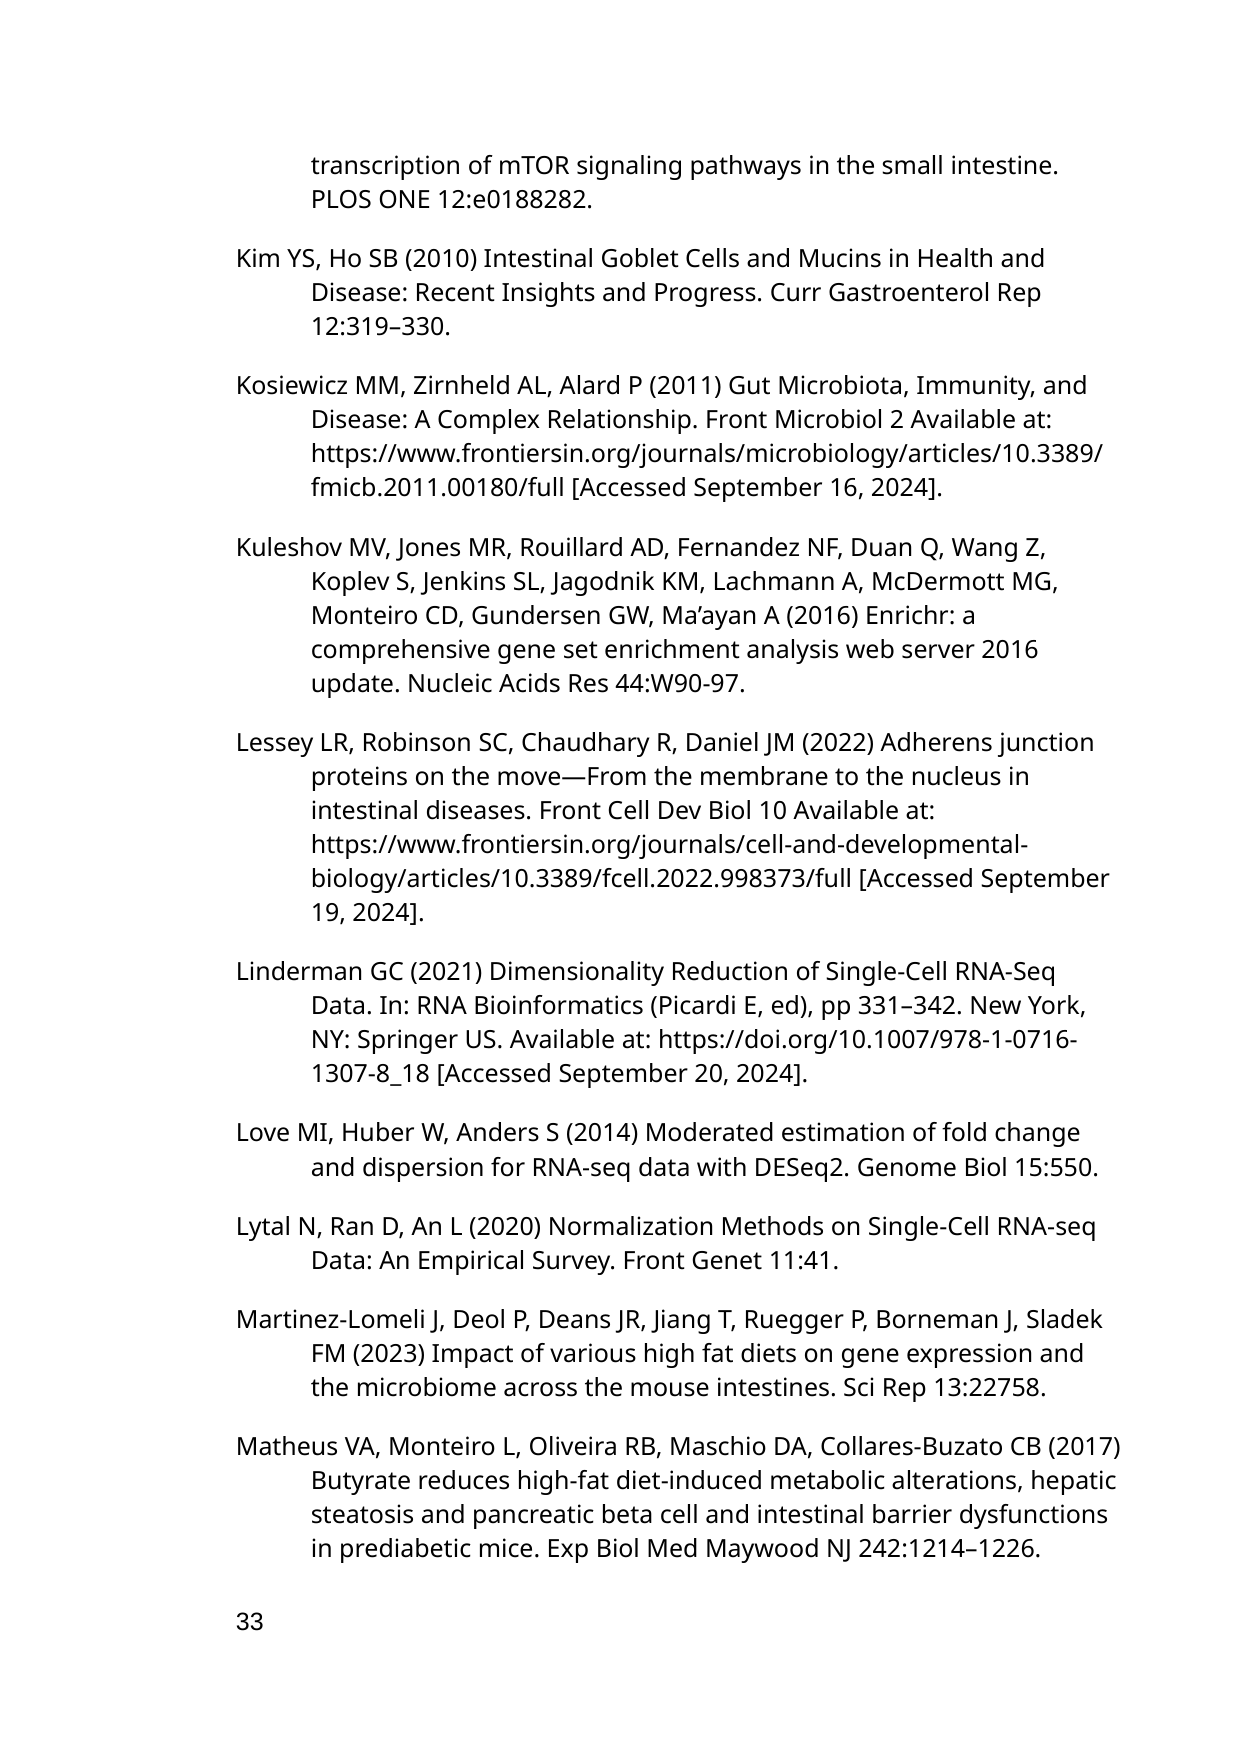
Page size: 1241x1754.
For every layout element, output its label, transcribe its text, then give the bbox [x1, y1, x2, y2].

text Love MI, Huber W, Anders S (2014) Moderated estimation of fold change and dispersion for RNA-seq data with DESeq2. Genome Biol 15:550. [236, 1115, 1122, 1183]
text Lessey LR, Robinson SC, Chaudhary R, Daniel JM (2022) Adherens junction proteins on the move—From the membrane to the nucleus in intestinal diseases. Front Cell Dev Biol 10 Available at: https://www.frontiersin.org/journals/cell-and-developmental-biology/articles/10.3389/fcell.2022.998373/full [Accessed September 19, 2024]. [236, 724, 1122, 929]
text Kosiewicz MM, Zirnheld AL, Alard P (2011) Gut Microbiota, Immunity, and Disease: A Complex Relationship. Front Microbiol 2 Available at: https://www.frontiersin.org/journals/microbiology/articles/10.3389/fmicb.2011.00180/full [Accessed September 16, 2024]. [236, 368, 1122, 504]
text Lytal N, Ran D, An L (2020) Normalization Methods on Single-Cell RNA-seq Data: An Empirical Survey. Front Genet 11:41. [236, 1208, 1122, 1276]
text Matheus VA, Monteiro L, Oliveira RB, Maschio DA, Collares-Buzato CB (2017) Butyrate reduces high-fat diet-induced metabolic alterations, hepatic steatosis and pancreatic beta cell and intestinal barrier dysfunctions in prediabetic mice. Exp Biol Med Maywood NJ 242:1214–1226. [236, 1428, 1122, 1565]
text Kuleshov MV, Jones MR, Rouillard AD, Fernandez NF, Duan Q, Wang Z, Koplev S, Jenkins SL, Jagodnik KM, Lachmann A, McDermott MG, Monteiro CD, Gundersen GW, Ma’ayan A (2016) Enrichr: a comprehensive gene set enrichment analysis web server 2016 update. Nucleic Acids Res 44:W90-97. [236, 529, 1122, 699]
text Linderman GC (2021) Dimensionality Reduction of Single-Cell RNA-Seq Data. In: RNA Bioinformatics (Picardi E, ed), pp 331–342. New York, NY: Springer US. Available at: https://doi.org/10.1007/978-1-0716-1307-8_18 [Accessed September 20, 2024]. [236, 954, 1122, 1090]
text Martinez-Lomeli J, Deol P, Deans JR, Jiang T, Ruegger P, Borneman J, Sladek FM (2023) Impact of various high fat diets on gene expression and the microbiome across the mouse intestines. Sci Rep 13:22758. [236, 1301, 1122, 1403]
text Kim YS, Ho SB (2010) Intestinal Goblet Cells and Mucins in Health and Disease: Recent Insights and Progress. Curr Gastroenterol Rep 12:319–330. [236, 241, 1122, 343]
text transcription of mTOR signaling pathways in the small intestine. PLOS ONE 12:e0188282. [236, 148, 1122, 216]
